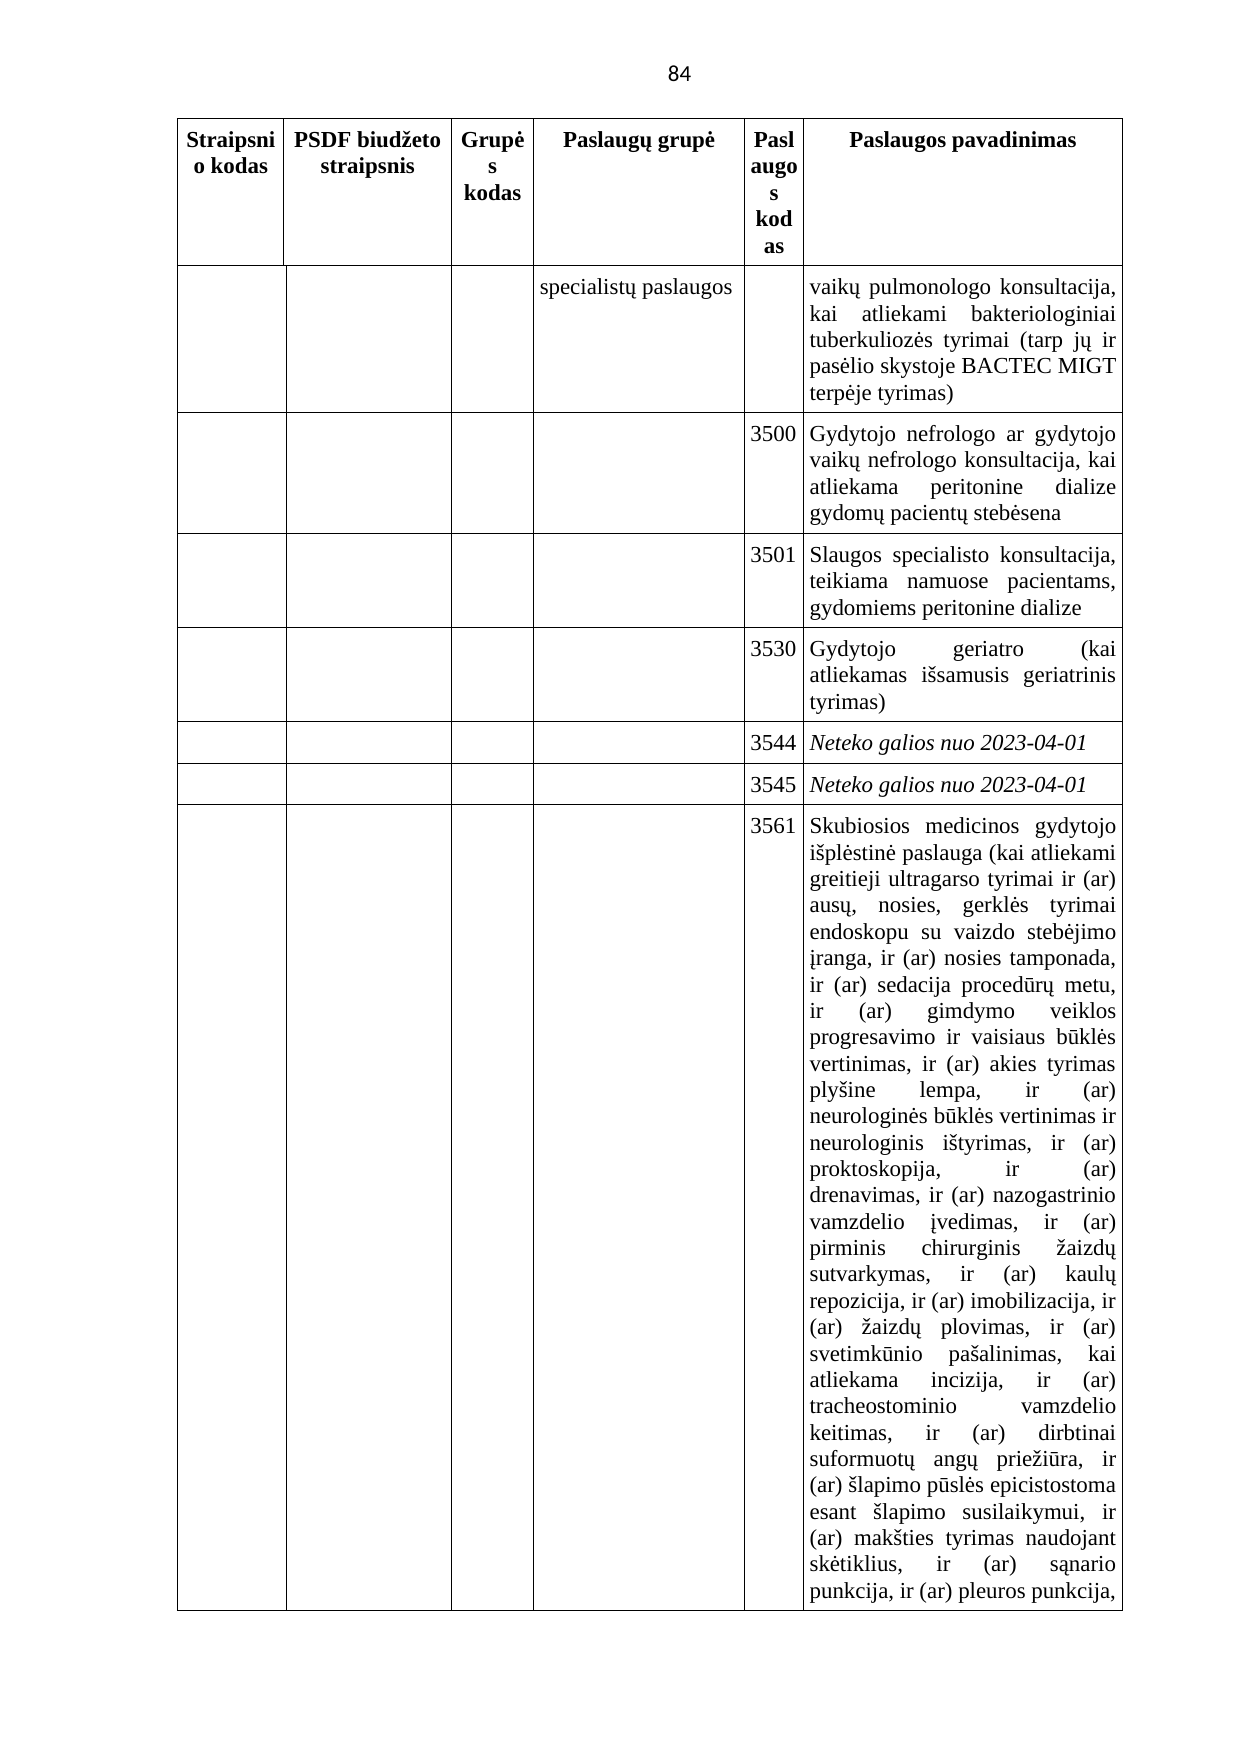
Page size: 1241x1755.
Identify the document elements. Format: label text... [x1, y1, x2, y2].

table_cell [178, 628, 286, 721]
table_cell Gydytojo nefrologo ar gydytojo vaikų nefrologo konsultacija, kai atliekama peritonine dialize gydomų pacientų stebėsena [804, 413, 1122, 533]
table_header Paslaugos kodas [745, 119, 803, 265]
table_cell Slaugos specialisto konsultacija, teikiama namuose pacientams, gydomiems peritonine dialize [804, 534, 1122, 627]
table_cell Skubiosios medicinos gydytojo išplėstinė paslauga (kai atliekami greitieji ultragarso tyrimai ir (ar) ausų, nosies, gerklės tyrimai endoskopu su vaizdo stebėjimo įranga, ir (ar) nosies tamponada, ir (ar) sedacija procedūrų metu, ir (ar) gimdymo veiklos progresavimo ir vaisiaus būklės vertinimas, ir (ar) akies tyrimas plyšine lempa, ir (ar) neurologinės būklės vertinimas ir neurologinis ištyrimas, ir (ar) proktoskopija, ir (ar) drenavimas, ir (ar) nazogastrinio vamzdelio įvedimas, ir (ar) pirminis chirurginis žaizdų sutvarkymas, ir (ar) kaulų repozicija, ir (ar) imobilizacija, ir (ar) žaizdų plovimas, ir (ar) svetimkūnio pašalinimas, kai atliekama incizija, ir (ar) tracheostominio vamzdelio keitimas, ir (ar) dirbtinai suformuotų angų priežiūra, ir (ar) šlapimo pūslės epicistostoma esant šlapimo susilaikymui, ir (ar) makšties tyrimas naudojant skėtiklius, ir (ar) sąnario punkcija, ir (ar) pleuros punkcija, [804, 805, 1122, 1610]
table_cell 3501 [745, 534, 803, 627]
table_cell [452, 266, 533, 412]
table_cell [745, 266, 803, 412]
table_cell 3530 [745, 628, 803, 721]
table_cell [178, 764, 286, 804]
table_cell [178, 722, 286, 763]
table_cell Neteko galios nuo 2023-04-01 [804, 722, 1122, 763]
table_cell [534, 722, 744, 763]
table_cell [452, 805, 533, 1610]
table_cell [178, 805, 286, 1610]
table_cell [287, 722, 451, 763]
table_cell [534, 534, 744, 627]
table_cell [287, 413, 451, 533]
table_cell [287, 534, 451, 627]
table_cell 3545 [745, 764, 803, 804]
table_cell [534, 628, 744, 721]
table_cell [534, 764, 744, 804]
table_cell [452, 413, 533, 533]
table_cell [287, 266, 451, 412]
table_cell [178, 266, 286, 412]
table_cell [287, 805, 451, 1610]
table_header Straipsnio kodas [178, 119, 283, 265]
table_header Paslaugos pavadinimas [804, 119, 1122, 265]
table_cell [534, 805, 744, 1610]
table_cell [534, 413, 744, 533]
table_cell [287, 764, 451, 804]
table_cell specialistų paslaugos [534, 266, 744, 412]
table_cell 3500 [745, 413, 803, 533]
table_cell Neteko galios nuo 2023-04-01 [804, 764, 1122, 804]
table_header Grupės kodas [452, 119, 533, 265]
table_cell [452, 764, 533, 804]
table_cell [178, 534, 286, 627]
table_header Paslaugų grupė [534, 119, 744, 265]
table_cell 3544 [745, 722, 803, 763]
table_cell [287, 628, 451, 721]
table_header PSDF biudžeto straipsnis [284, 119, 451, 265]
table_cell [452, 722, 533, 763]
table_cell [452, 534, 533, 627]
table_cell vaikų pulmonologo konsultacija, kai atliekami bakteriologiniai tuberkuliozės tyrimai (tarp jų ir pasėlio skystoje BACTEC MIGT terpėje tyrimas) [804, 266, 1122, 412]
table_cell [178, 413, 286, 533]
table_cell Gydytojo geriatro (kai atliekamas išsamusis geriatrinis tyrimas) [804, 628, 1122, 721]
table_cell 3561 [745, 805, 803, 1610]
table_cell [452, 628, 533, 721]
